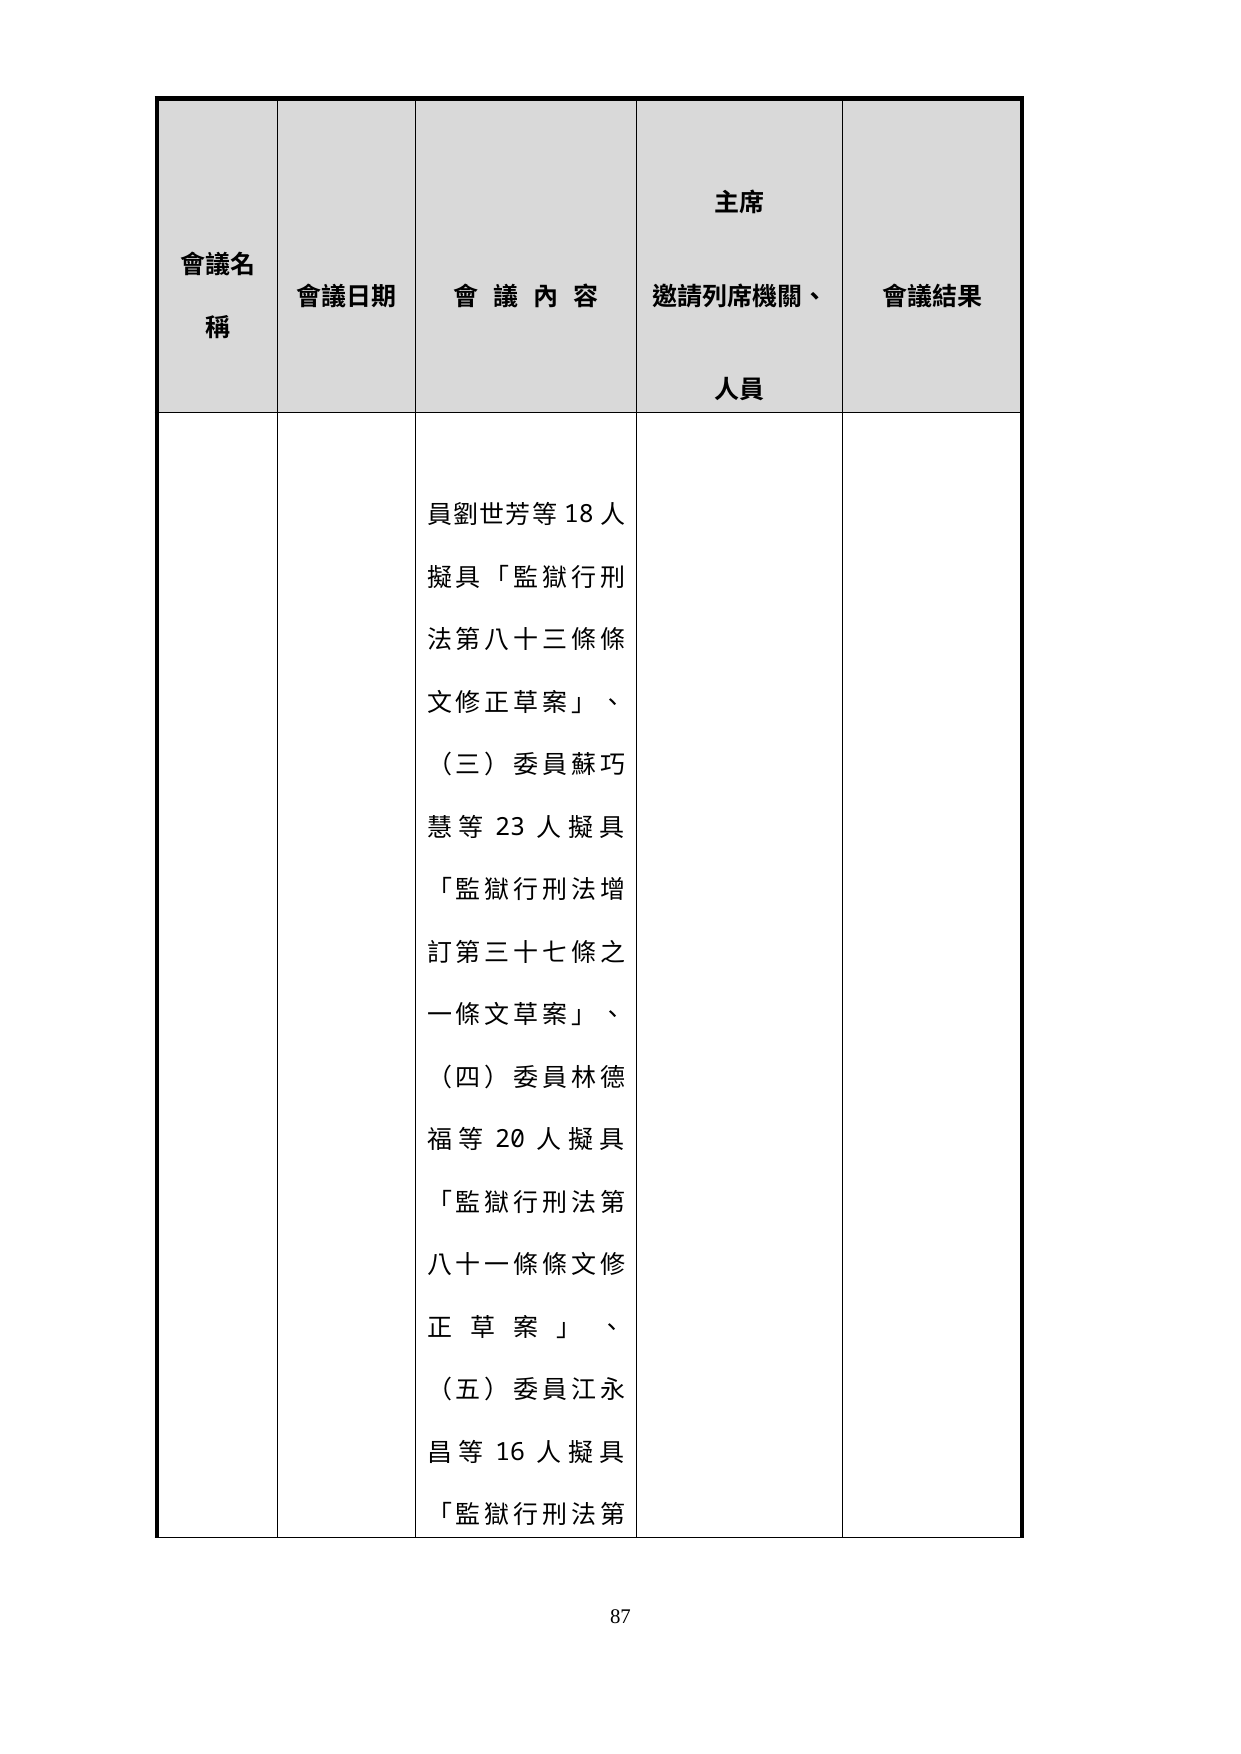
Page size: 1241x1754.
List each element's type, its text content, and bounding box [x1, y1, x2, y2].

table_header 會議內容 [416, 101, 636, 412]
table_header 主席 邀請列席機關、 人員 [637, 101, 842, 412]
table_cell 員劉世芳等18人擬具「監獄行刑法第八十三條條文修正草案」、（三）委員蘇巧慧等23人擬具「監獄行刑法增訂第三十七條之一條文草案」、（四）委員林德福等20人擬具「監獄行刑法第八十一條條文修正草案」、（五）委員江永昌等16人擬具「監獄行刑法第 [416, 413, 636, 1537]
table_header 會議日期 [278, 101, 415, 412]
table_cell [159, 413, 277, 1537]
table_header 會議名稱 [159, 101, 277, 412]
table_cell [637, 413, 842, 1537]
table_cell [278, 413, 415, 1537]
table_cell [843, 413, 1020, 1537]
table_header 會議結果 [843, 101, 1020, 412]
